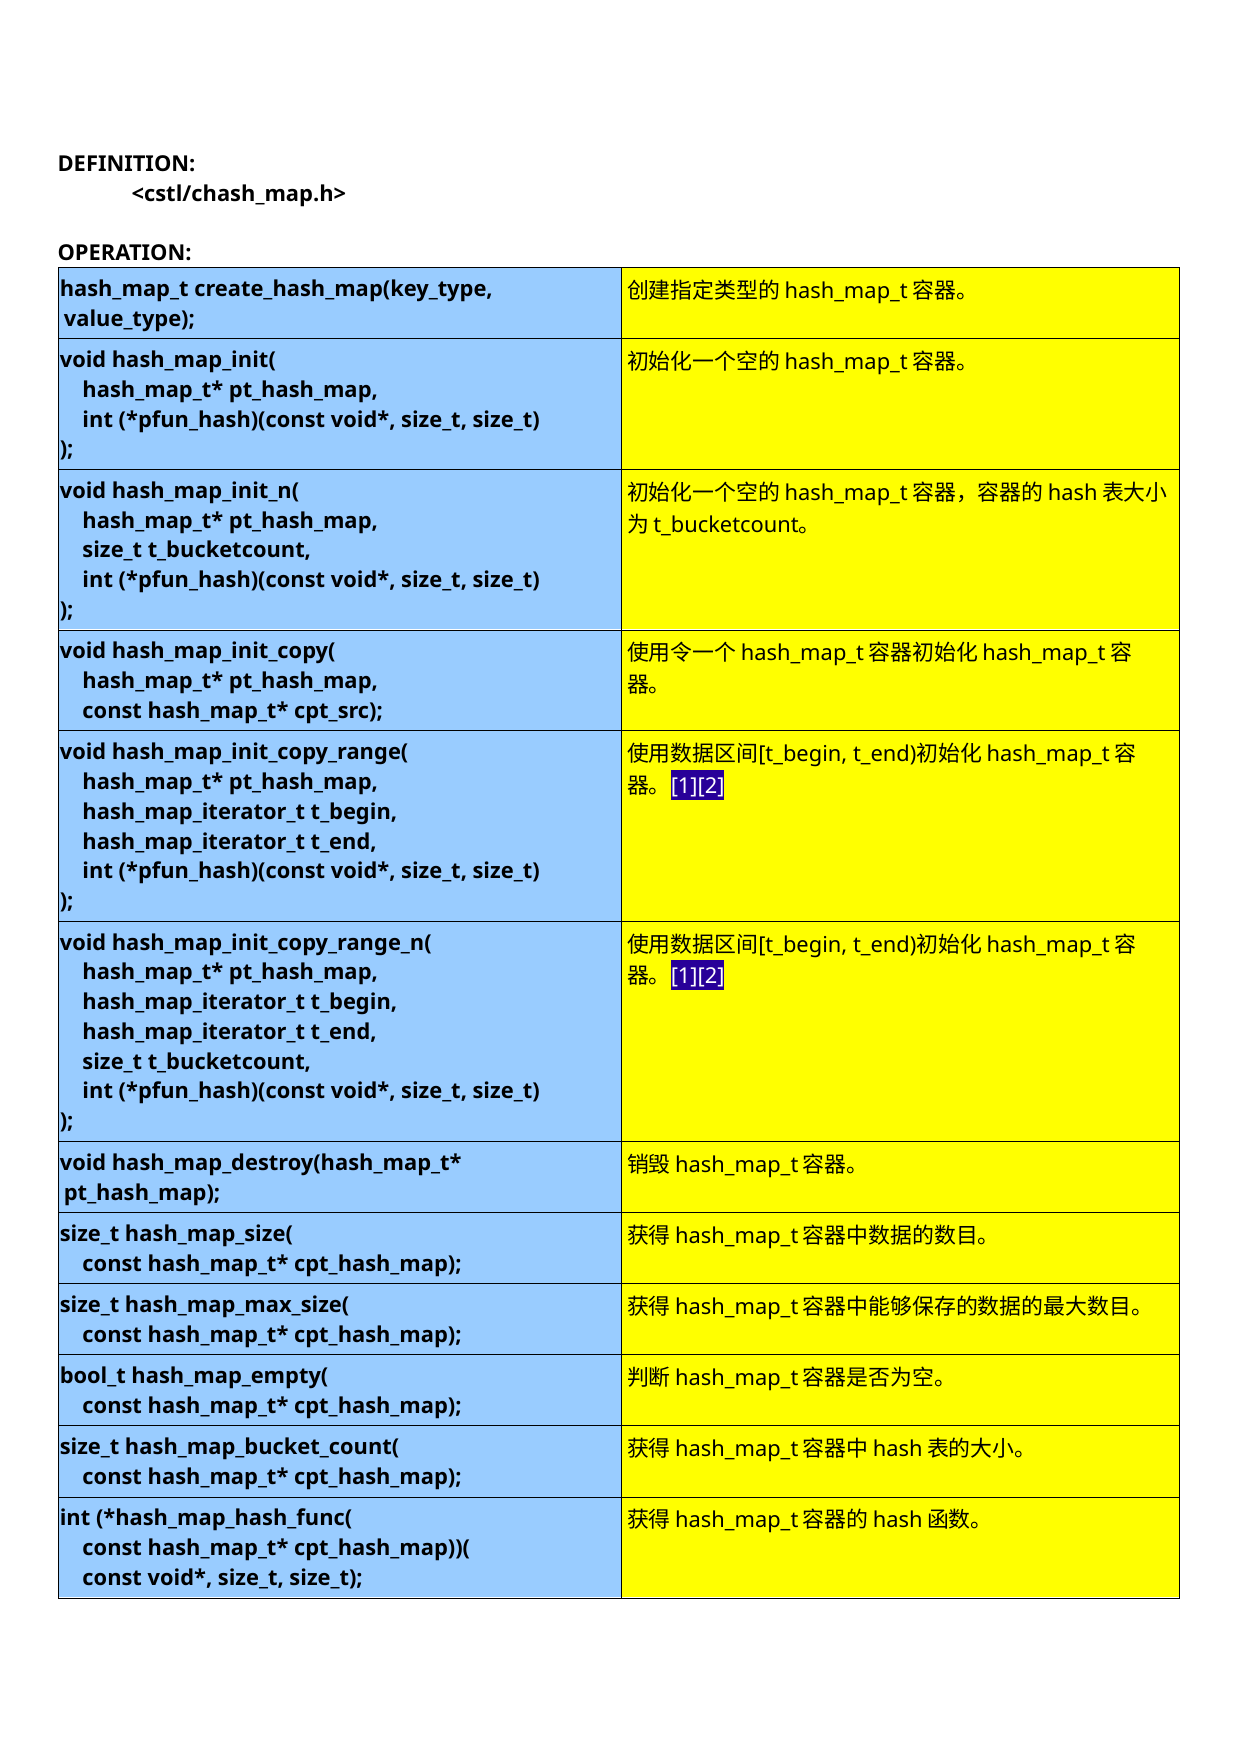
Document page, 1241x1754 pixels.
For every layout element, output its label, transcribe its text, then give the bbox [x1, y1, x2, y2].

table_cell 使用数据区间[t_begin, t_end)初始化hash_map_t容器。[1][2] [622, 731, 1179, 921]
table_cell void hash_map_init_copy( hash_map_t* pt_hash_map, const hash_map_t* cpt_src); [59, 631, 621, 730]
table_cell size_t hash_map_bucket_count( const hash_map_t* cpt_hash_map); [59, 1426, 621, 1497]
table_cell 获得hash_map_t容器中能够保存的数据的最大数目。 [622, 1284, 1179, 1354]
table_cell 使用数据区间[t_begin, t_end)初始化hash_map_t容器。[1][2] [622, 922, 1179, 1141]
table_cell int (*hash_map_hash_func( const hash_map_t* cpt_hash_map))( const void*, size_t, size_t); [59, 1498, 621, 1597]
table_cell void hash_map_init( hash_map_t* pt_hash_map, int (*pfun_hash)(const void*, size_t, size_t) ); [59, 339, 621, 469]
table_cell void hash_map_init_copy_range_n( hash_map_t* pt_hash_map, hash_map_iterator_t t_begin, hash_map_iterator_t t_end, size_t t_bucketcount, int (*pfun_hash)(const void*, size_t, size_t) ); [59, 922, 621, 1141]
table_header 创建指定类型的hash_map_t容器。 [622, 268, 1179, 338]
table_cell 获得hash_map_t容器的hash函数。 [622, 1498, 1179, 1597]
table_cell 获得hash_map_t容器中数据的数目。 [622, 1213, 1179, 1283]
table_cell 使用令一个hash_map_t容器初始化hash_map_t容器。 [622, 631, 1179, 730]
table_header hash_map_t create_hash_map(key_type, value_type); [59, 268, 621, 338]
text <cstl/chash_map.h> [57, 178, 1179, 207]
table_cell void hash_map_destroy(hash_map_t* pt_hash_map); [59, 1142, 621, 1212]
table_cell void hash_map_init_copy_range( hash_map_t* pt_hash_map, hash_map_iterator_t t_begin, hash_map_iterator_t t_end, int (*pfun_hash)(const void*, size_t, size_t) ); [59, 731, 621, 921]
table_cell 获得hash_map_t容器中hash表的大小。 [622, 1426, 1179, 1497]
text OPERATION: [57, 237, 1179, 267]
table_cell 判断hash_map_t容器是否为空。 [622, 1355, 1179, 1425]
table_cell bool_t hash_map_empty( const hash_map_t* cpt_hash_map); [59, 1355, 621, 1425]
table_cell 初始化一个空的hash_map_t容器，容器的hash表大小为t_bucketcount。 [622, 470, 1179, 629]
table_cell void hash_map_init_n( hash_map_t* pt_hash_map, size_t t_bucketcount, int (*pfun_hash)(const void*, size_t, size_t) ); [59, 470, 621, 629]
table_cell 销毁hash_map_t容器。 [622, 1142, 1179, 1212]
table_cell size_t hash_map_max_size( const hash_map_t* cpt_hash_map); [59, 1284, 621, 1354]
table_cell size_t hash_map_size( const hash_map_t* cpt_hash_map); [59, 1213, 621, 1283]
text DEFINITION: [57, 148, 1179, 178]
table_cell 初始化一个空的hash_map_t容器。 [622, 339, 1179, 469]
